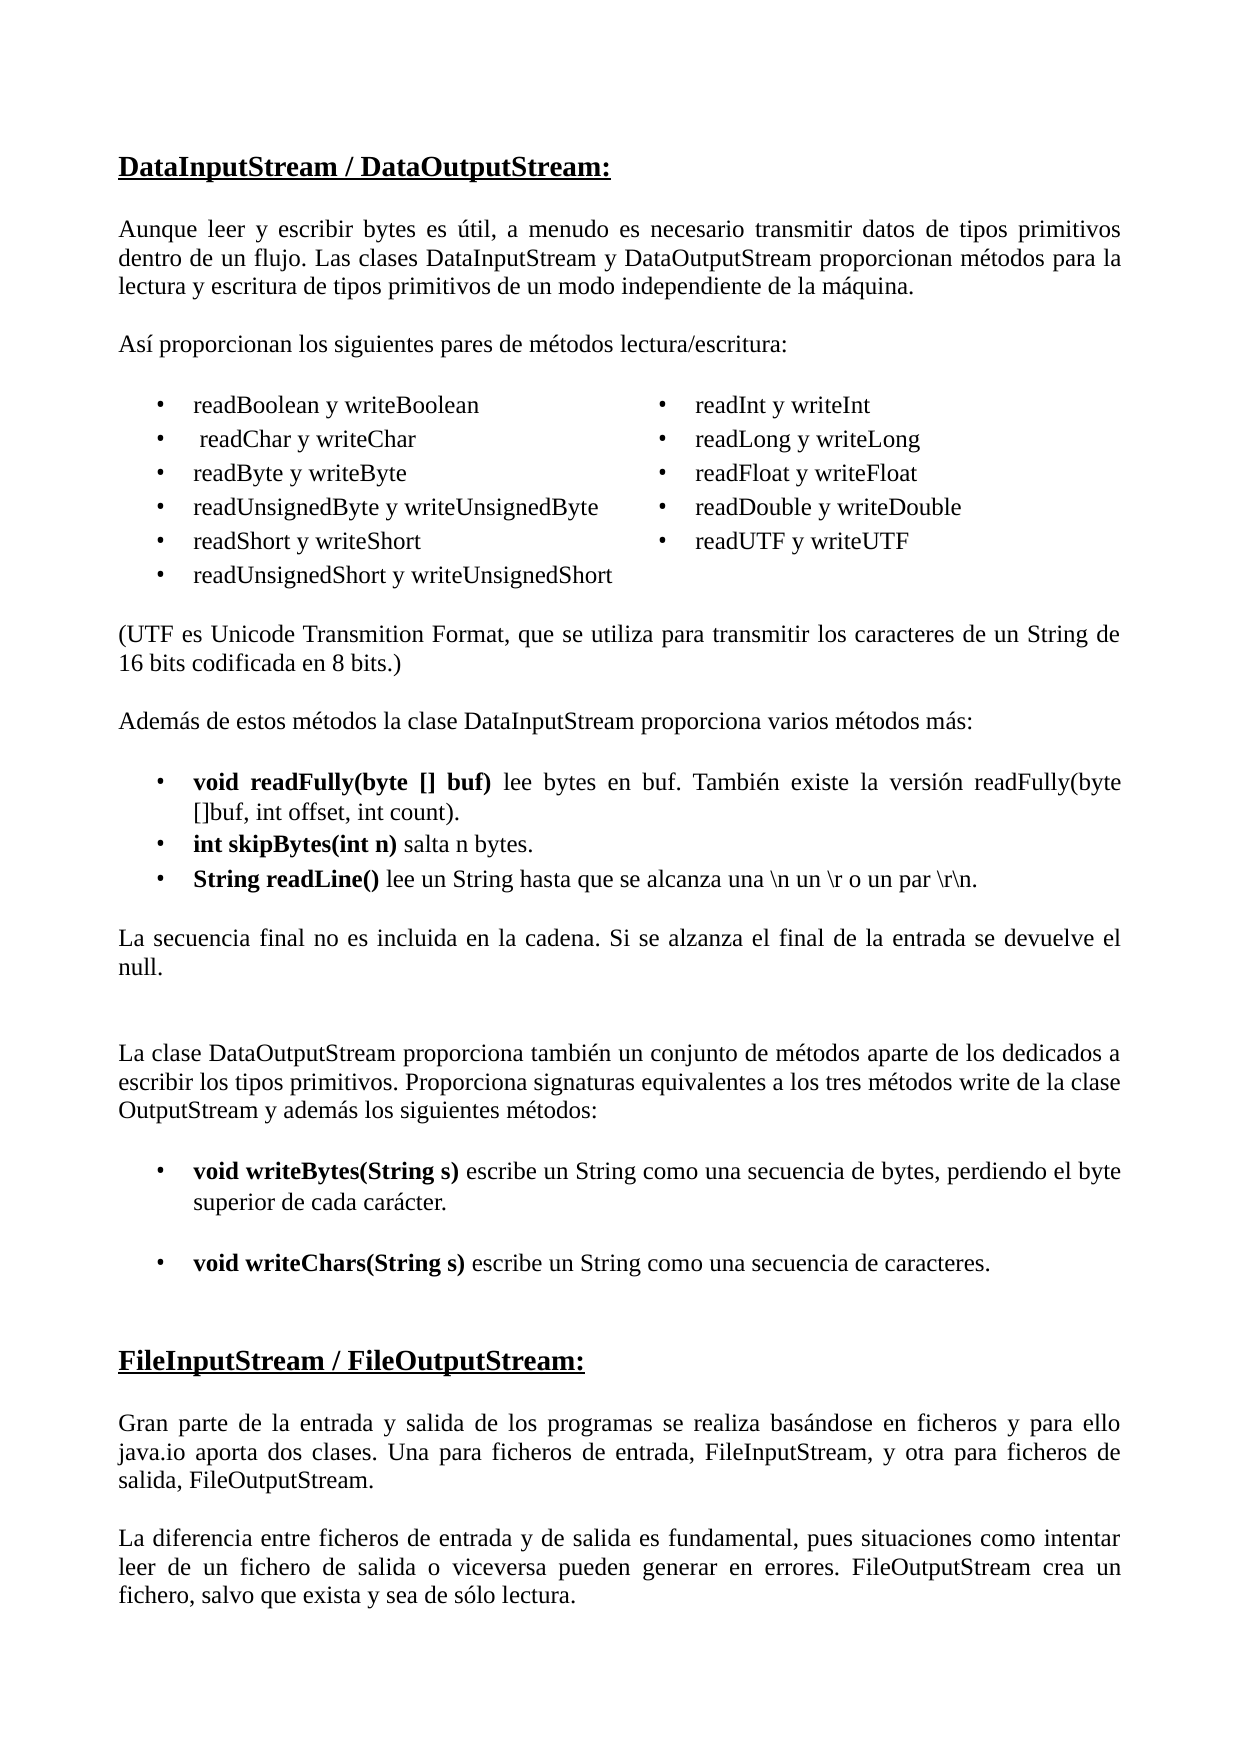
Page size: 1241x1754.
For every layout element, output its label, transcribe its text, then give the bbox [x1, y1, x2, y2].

list readLong y writeLong [658, 421, 1122, 454]
text FileInputStream / FileOutputStream: [118, 1343, 1122, 1377]
list int skipBytes(int n) salta n bytes. [156, 826, 1122, 860]
text (UTF es Unicode Transmition Format, que se utiliza para transmitir los caracteres de un String de 16 bits codificada en 8 bits.) [118, 619, 1122, 677]
list readDouble y writeDouble [658, 489, 1122, 523]
list readInt y writeInt [658, 386, 1122, 421]
text DataInputStream / DataOutputStream: [118, 149, 1122, 183]
text Aunque leer y escribir bytes es útil, a menudo es necesario transmitir datos de tipos primitivos dentro de un flujo. Las clases DataInputStream y DataOutputStream proporcionan métodos para la lectura y escritura de tipos primitivos de un modo independiente de la máquina. [118, 214, 1122, 300]
list String readLine() lee un String hasta que se alcanza una \n un \r o un par \r\n. [156, 860, 1122, 894]
list readUTF y writeUTF [658, 523, 1122, 557]
text Además de estos métodos la clase DataInputStream proporciona varios métodos más: [118, 706, 1122, 734]
list readUnsignedByte y writeUnsignedByte [156, 489, 620, 523]
list readByte y writeByte [156, 454, 620, 489]
list readChar y writeChar [156, 421, 620, 454]
text La clase DataOutputStream proporciona también un conjunto de métodos aparte de los dedicados a escribir los tipos primitivos. Proporciona signaturas equivalentes a los tres métodos write de la clase OutputStream y además los siguientes métodos: [118, 1038, 1122, 1124]
list readBoolean y writeBoolean [156, 386, 620, 421]
text Gran parte de la entrada y salida de los programas se realiza basándose en ficheros y para ello java.io aporta dos clases. Una para ficheros de entrada, FileInputStream, y otra para ficheros de salida, FileOutputStream. [118, 1408, 1122, 1494]
list void writeBytes(String s) escribe un String como una secuencia de bytes, perdiendo el byte superior de cada carácter. [156, 1153, 1122, 1216]
list void readFully(byte [] buf) lee bytes en buf. También existe la versión readFully(byte []buf, int offset, int count). [156, 763, 1122, 826]
text La secuencia final no es incluida en la cadena. Si se alzanza el final de la entrada se devuelve el null. [118, 923, 1122, 981]
text Así proporcionan los siguientes pares de métodos lectura/escritura: [118, 329, 1122, 358]
list readUnsignedShort y writeUnsignedShort [156, 557, 620, 591]
list readShort y writeShort [156, 523, 620, 557]
text La diferencia entre ficheros de entrada y de salida es fundamental, pues situaciones como intentar leer de un fichero de salida o viceversa pueden generar en errores. FileOutputStream crea un fichero, salvo que exista y sea de sólo lectura. [118, 1523, 1122, 1609]
list readFloat y writeFloat [658, 454, 1122, 489]
list void writeChars(String s) escribe un String como una secuencia de caracteres. [156, 1244, 1122, 1279]
